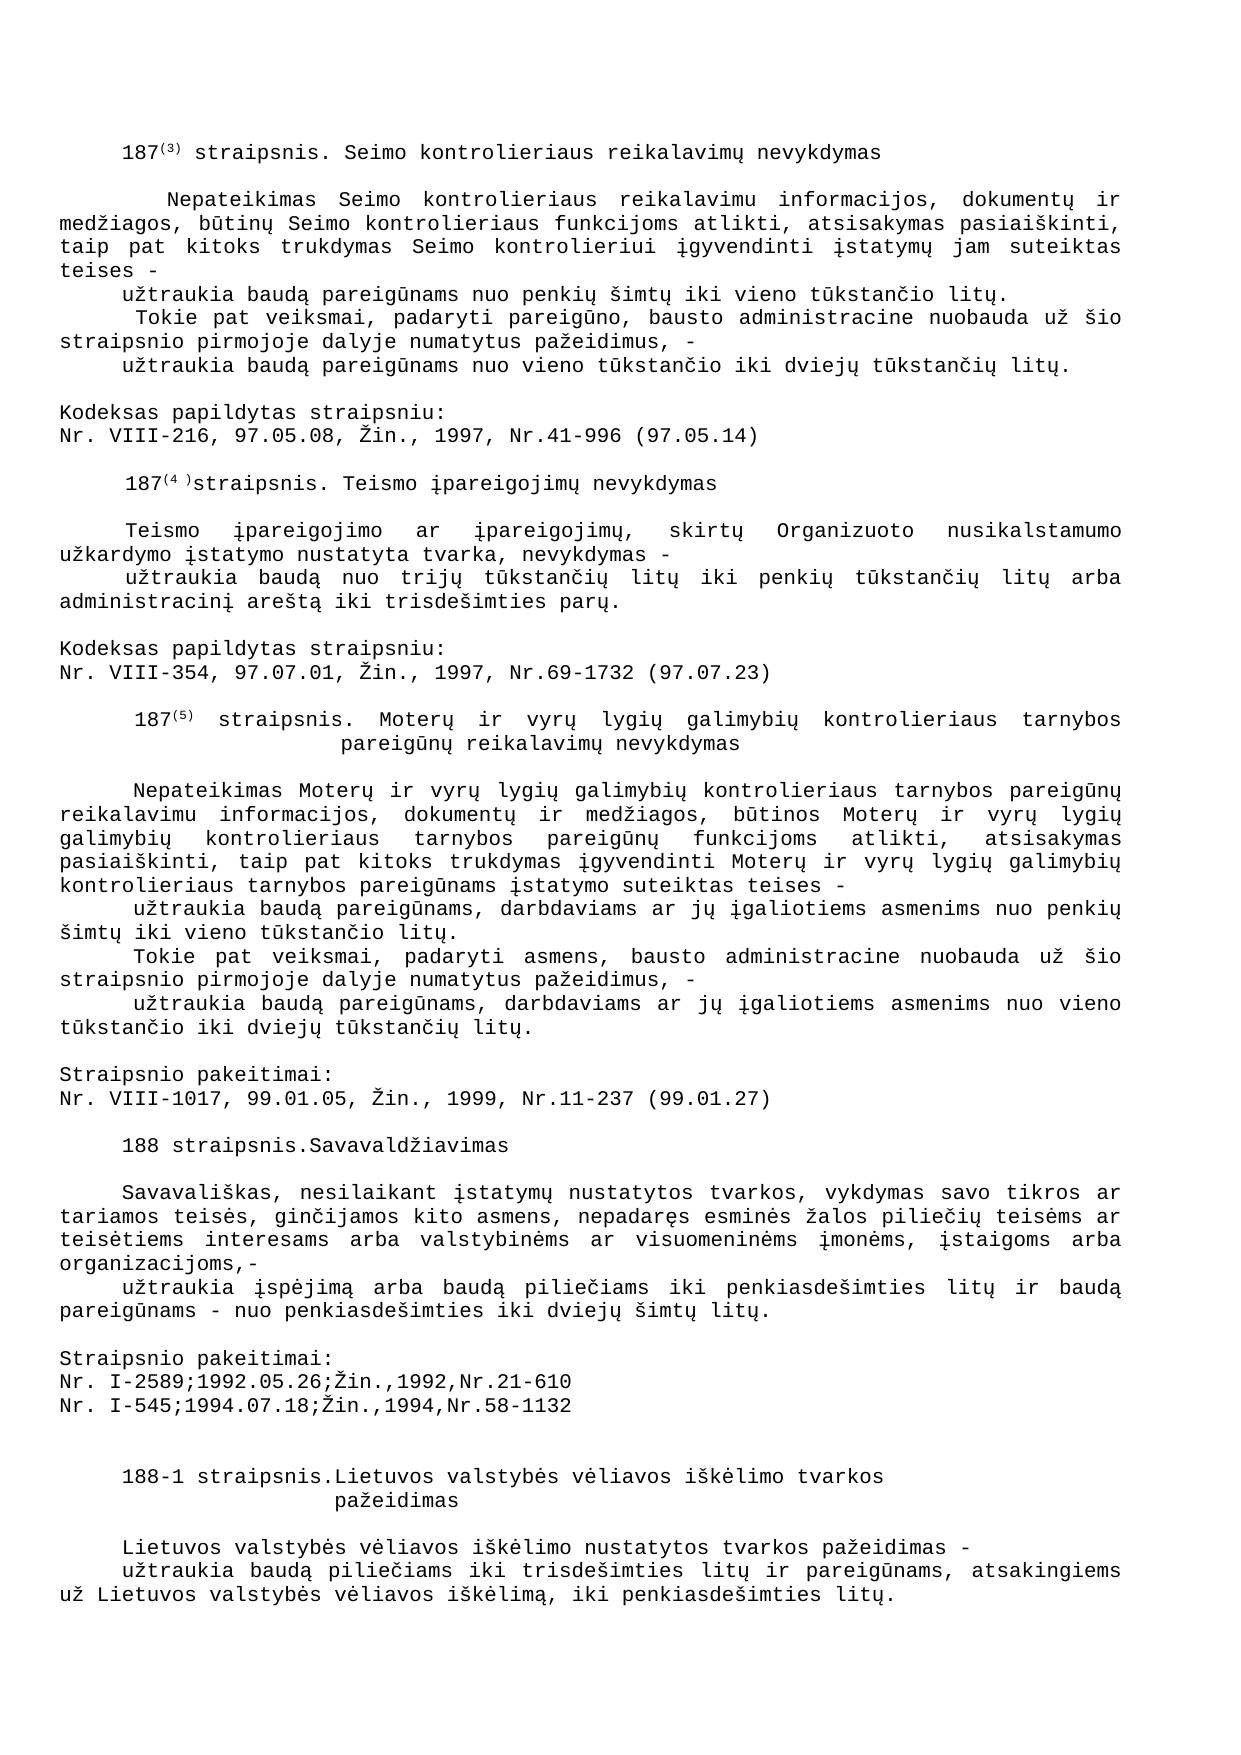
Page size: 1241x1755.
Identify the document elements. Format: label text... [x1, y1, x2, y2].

text Tokie pat veiksmai, padaryti asmens, bausto administracine nuobauda už šio straipsnio pirmojoje dalyje numatytus pažeidimus, - [59, 946, 1122, 993]
text Nr. I-2589;1992.05.26;Žin.,1992,Nr.21-610 [59, 1371, 1122, 1395]
text Nr. VIII-1017, 99.01.05, Žin., 1999, Nr.11-237 (99.01.27) [59, 1088, 1122, 1111]
text užtraukia įspėjimą arba baudą piliečiams iki penkiasdešimties litų ir baudą pareigūnams - nuo penkiasdešimties iki dviejų šimtų litų. [59, 1277, 1122, 1324]
text Straipsnio pakeitimai: [59, 1064, 1122, 1088]
text Nepateikimas Seimo kontrolieriaus reikalavimu informacijos, dokumentų ir medžiagos, būtinų Seimo kontrolieriaus funkcijoms atlikti, atsisakymas pasiaiškinti, taip pat kitoks trukdymas Seimo kontrolieriui įgyvendinti įstatymų jam suteiktas teises - [59, 189, 1122, 284]
text Kodeksas papildytas straipsniu: [59, 638, 1122, 662]
text Nr. VIII-216, 97.05.08, Žin., 1997, Nr.41-996 (97.05.14) [59, 426, 1122, 449]
text Nr. VIII-354, 97.07.01, Žin., 1997, Nr.69-1732 (97.07.23) [59, 662, 1122, 686]
text Straipsnio pakeitimai: [59, 1348, 1122, 1371]
text 187(5) straipsnis. Moterų ir vyrų lygių galimybių kontrolieriaus tarnybos pareigūnų reikalavimų nevykdymas [134, 709, 1122, 757]
text Savavališkas, nesilaikant įstatymų nustatytos tvarkos, vykdymas savo tikros ar tariamos teisės, ginčijamos kito asmens, nepadaręs esminės žalos piliečių teisėms ar teisėtiems interesams arba valstybinėms ar visuomeninėms įmonėms, įstaigoms arba organizacijoms,- [59, 1182, 1122, 1277]
text Lietuvos valstybės vėliavos iškėlimo nustatytos tvarkos pažeidimas - [59, 1537, 1122, 1561]
text 188 straipsnis.Savavaldžiavimas [59, 1135, 1122, 1158]
text pažeidimas [59, 1489, 1122, 1513]
text Tokie pat veiksmai, padaryti pareigūno, bausto administracine nuobauda už šio straipsnio pirmojoje dalyje numatytus pažeidimus, - [59, 307, 1122, 354]
text užtraukia baudą pareigūnams nuo vieno tūkstančio iki dviejų tūkstančių litų. [59, 354, 1122, 378]
text Kodeksas papildytas straipsniu: [59, 402, 1122, 426]
text užtraukia baudą pareigūnams nuo penkių šimtų iki vieno tūkstančio litų. [59, 284, 1122, 307]
text 187(4 )straipsnis. Teismo įpareigojimų nevykdymas [59, 473, 1122, 496]
text 188-1 straipsnis.Lietuvos valstybės vėliavos iškėlimo tvarkos [59, 1466, 1122, 1489]
text Nr. I-545;1994.07.18;Žin.,1994,Nr.58-1132 [59, 1395, 1122, 1419]
text užtraukia baudą pareigūnams, darbdaviams ar jų įgaliotiems asmenims nuo penkių šimtų iki vieno tūkstančio litų. [59, 898, 1122, 946]
text Nepateikimas Moterų ir vyrų lygių galimybių kontrolieriaus tarnybos pareigūnų reikalavimu informacijos, dokumentų ir medžiagos, būtinos Moterų ir vyrų lygių galimybių kontrolieriaus tarnybos pareigūnų funkcijoms atlikti, atsisakymas pasiaiškinti, taip pat kitoks trukdymas įgyvendinti Moterų ir vyrų lygių galimybių kontrolieriaus tarnybos pareigūnams įstatymo suteiktas teises - [59, 780, 1122, 898]
text užtraukia baudą nuo trijų tūkstančių litų iki penkių tūkstančių litų arba administracinį areštą iki trisdešimties parų. [59, 567, 1122, 615]
text užtraukia baudą piliečiams iki trisdešimties litų ir pareigūnams, atsakingiems už Lietuvos valstybės vėliavos iškėlimą, iki penkiasdešimties litų. [59, 1561, 1122, 1608]
text 187(3) straipsnis. Seimo kontrolieriaus reikalavimų nevykdymas [59, 142, 1122, 165]
text Teismo įpareigojimo ar įpareigojimų, skirtų Organizuoto nusikalstamumo užkardymo įstatymo nustatyta tvarka, nevykdymas - [59, 520, 1122, 567]
text užtraukia baudą pareigūnams, darbdaviams ar jų įgaliotiems asmenims nuo vieno tūkstančio iki dviejų tūkstančių litų. [59, 993, 1122, 1040]
